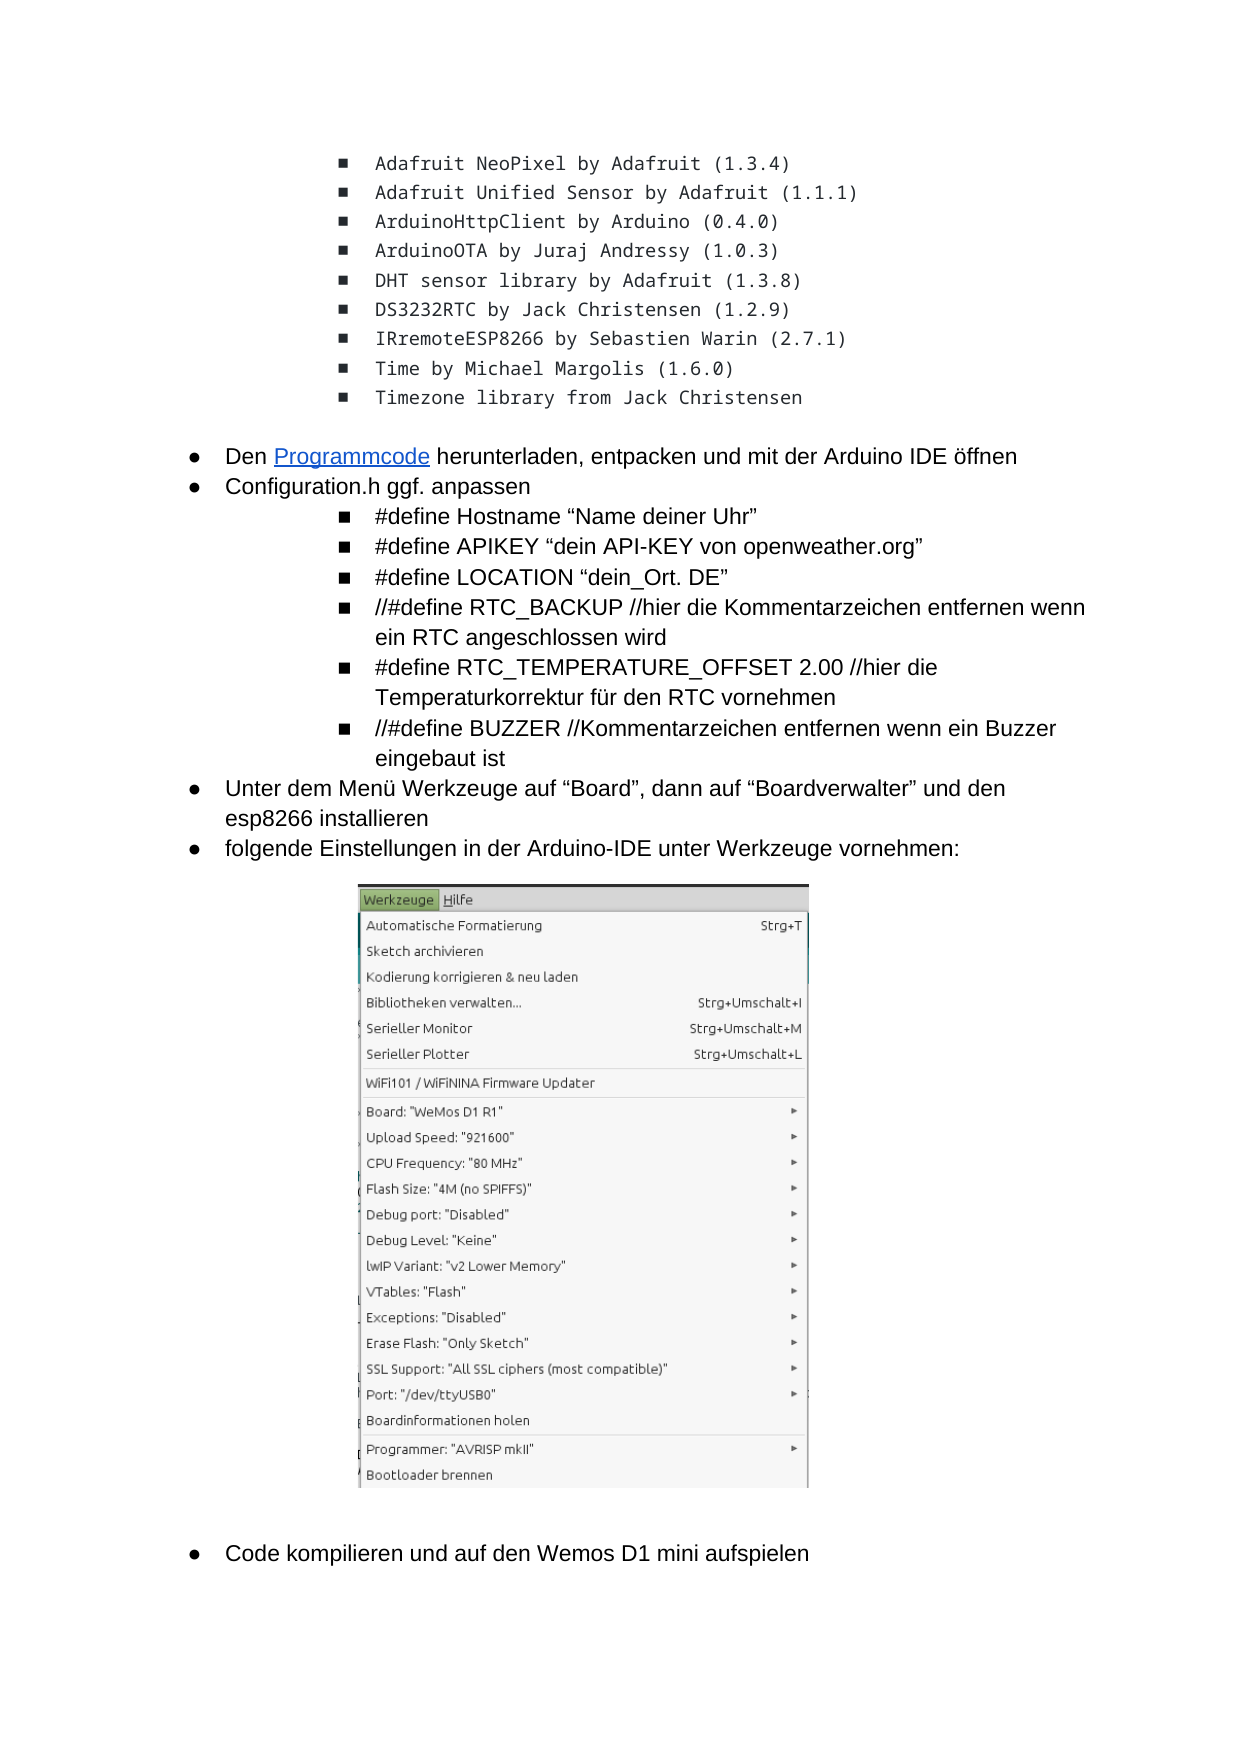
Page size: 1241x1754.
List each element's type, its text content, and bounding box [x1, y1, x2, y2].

list Den Programmcode herunterladen, entpacken und mit der Arduino IDE öffnen [187, 443, 1090, 469]
list //#define RTC_BACKUP //hier die Kommentarzeichen entfernen wenn ein RTC angeschlossen wird [337, 594, 1090, 650]
list Configuration.h ggf. anpassen [187, 473, 1090, 499]
list #define APIKEY “dein API-KEY von openweather.org” [337, 533, 1090, 560]
list Unter dem Menü Werkzeuge auf “Board”, dann auf “Boardverwalter” und den esp8266 installieren [187, 775, 1090, 832]
list Adafruit NeoPixel by Adafruit (1.3.4) [337, 150, 1090, 176]
list //#define BUZZER //Kommentarzeichen entfernen wenn ein Buzzer eingebaut ist [337, 714, 1090, 771]
list Time by Michael Margolis (1.6.0) [337, 355, 1090, 380]
list Code kompilieren und auf den Wemos D1 mini aufspielen [187, 1540, 1090, 1567]
list #define RTC_TEMPERATURE_OFFSET 2.00 //hier die Temperaturkorrektur für den RTC vornehmen [337, 654, 1090, 711]
list ArduinoOTA by Juraj Andressy (1.0.3) [337, 238, 1090, 263]
list IRremoteESP8266 by Sebastien Warin (2.7.1) [337, 326, 1090, 351]
list Timezone library from Jack Christensen [337, 384, 1090, 439]
picture [357, 884, 809, 1488]
list #define Hostname “Name deiner Uhr” [337, 503, 1090, 529]
list Adafruit Unified Sensor by Adafruit (1.1.1) [337, 179, 1090, 205]
list DS3232RTC by Jack Christensen (1.2.9) [337, 296, 1090, 322]
list DHT sensor library by Adafruit (1.3.8) [337, 267, 1090, 293]
list ArduinoHttpClient by Arduino (0.4.0) [337, 208, 1090, 234]
list #define LOCATION “dein_Ort. DE” [337, 563, 1090, 590]
list folgende Einstellungen in der Arduino-IDE unter Werkzeuge vornehmen: [187, 835, 1090, 862]
